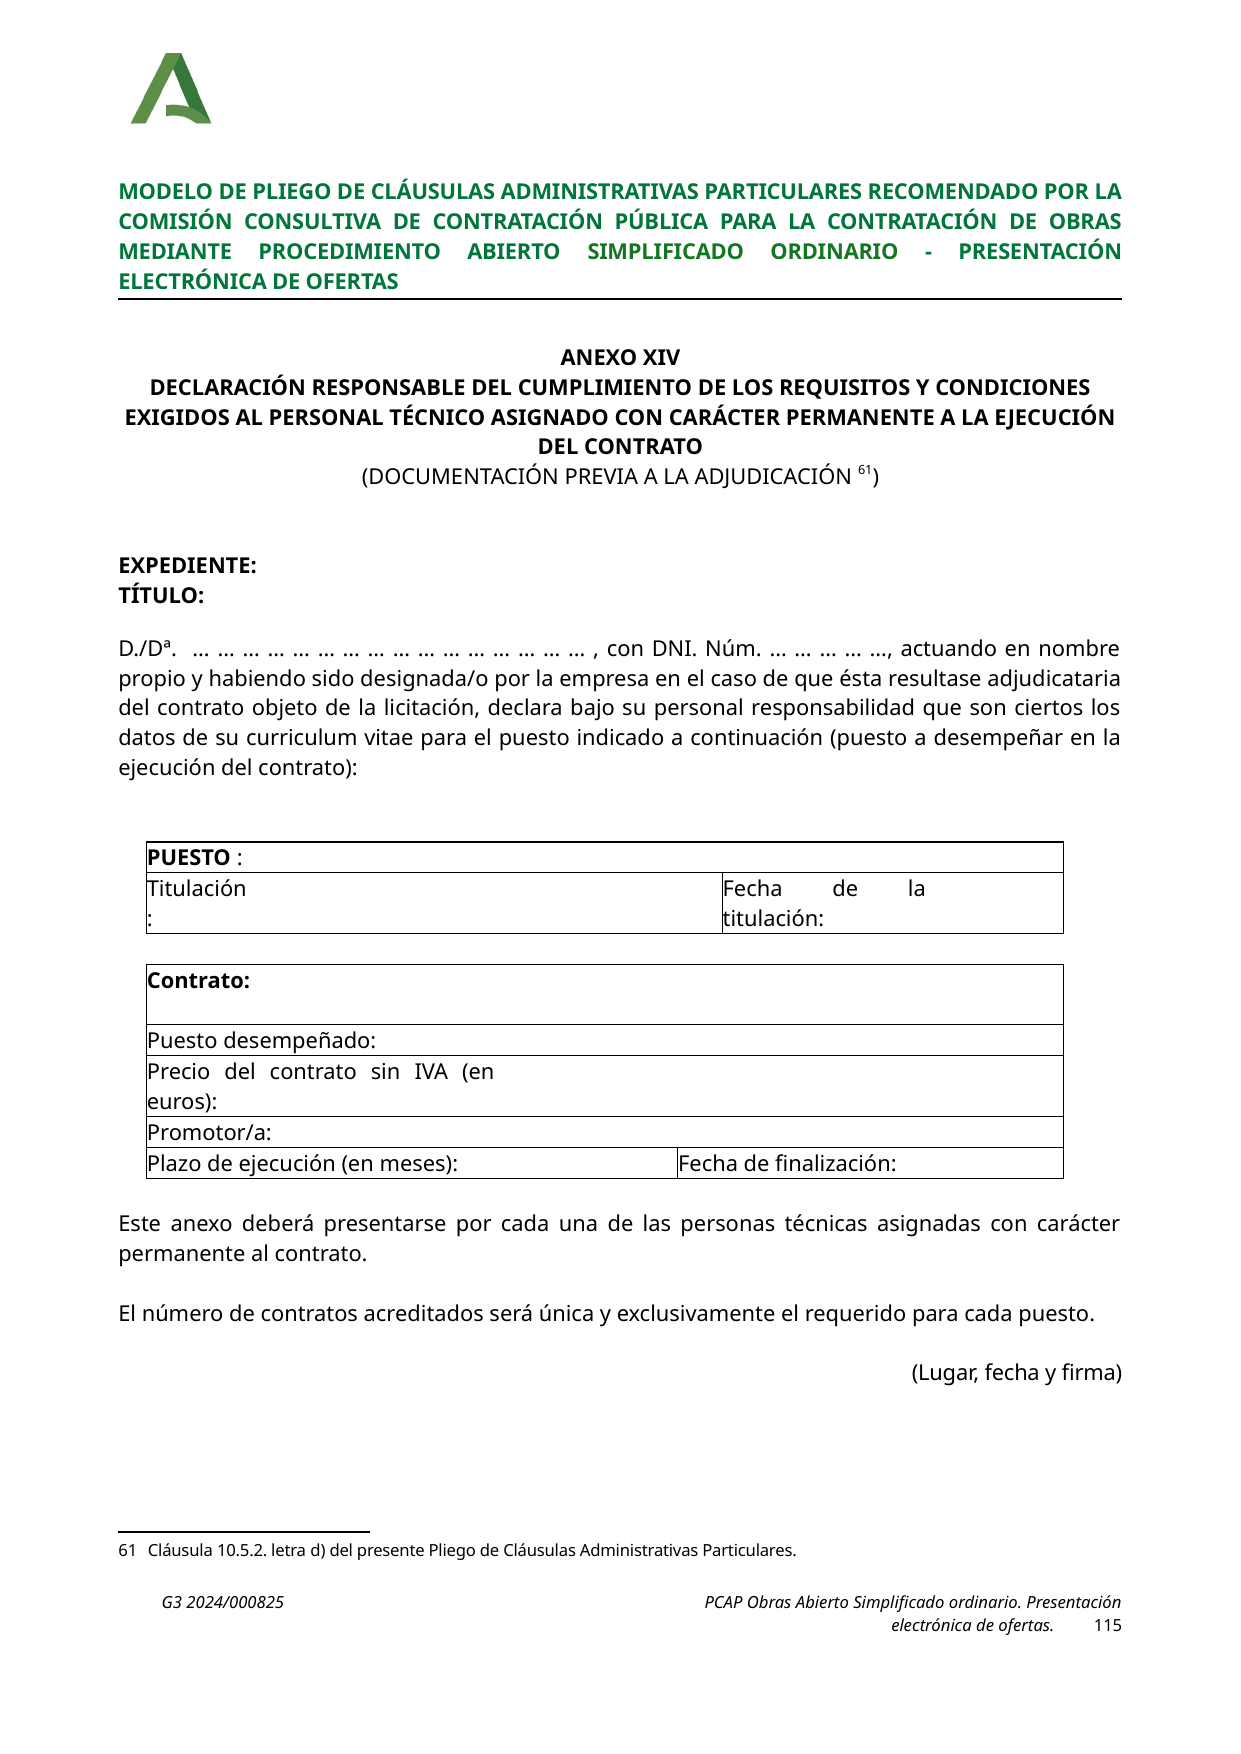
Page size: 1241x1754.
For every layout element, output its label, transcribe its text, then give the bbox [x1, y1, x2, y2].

table_cell Promotor/a: [147, 1117, 495, 1147]
table_cell [926, 873, 1063, 933]
table_cell Fecha de finalización: [678, 1148, 926, 1177]
table_cell [495, 1148, 677, 1177]
table_header PUESTO : [147, 843, 251, 872]
table_cell [147, 934, 1064, 964]
text ANEXO XIV [118, 342, 1122, 372]
text Cláusula 10.5.2. letra d) del presente Pliego de Cláusulas Administrativas Particulares. [118, 1538, 1122, 1561]
table_cell [495, 965, 1063, 1024]
table_cell Fecha de la titulación: [723, 873, 926, 933]
table_cell [495, 1025, 1063, 1055]
text DECLARACIÓN RESPONSABLE DEL CUMPLIMIENTO DE LOS REQUISITOS Y CONDICIONES EXIGIDOS AL PERSONAL TÉCNICO ASIGNADO CON CARÁCTER PERMANENTE A LA EJECUCIÓN DEL CONTRATO [118, 372, 1122, 461]
table_cell Plazo de ejecución (en meses): [147, 1148, 495, 1177]
text (Lugar, fecha y firma) [118, 1357, 1122, 1389]
table_cell [926, 1148, 1063, 1177]
text MODELO DE PLIEGO DE CLÁUSULAS ADMINISTRATIVAS PARTICULARES RECOMENDADO POR LA COMISIÓN CONSULTIVA DE CONTRATACIÓN PÚBLICA PARA LA CONTRATACIÓN DE OBRAS MEDIANTE PROCEDIMIENTO ABIERTO SIMPLIFICADO ORDINARIO - PRESENTACIÓN ELECTRÓNICA DE OFERTAS [118, 176, 1122, 298]
text Este anexo deberá presentarse por cada una de las personas técnicas asignadas con carácter permanente al contrato. [118, 1208, 1122, 1268]
table_cell Titulación : [147, 873, 251, 933]
table_cell [495, 1056, 1063, 1116]
table_cell Contrato: [147, 965, 495, 1024]
text El número de contratos acreditados será única y exclusivamente el requerido para cada puesto. [118, 1298, 1122, 1327]
table_header [251, 843, 1063, 872]
table_cell [495, 1117, 1063, 1147]
text TÍTULO: [118, 580, 1122, 610]
table_cell Puesto desempeñado: [147, 1025, 495, 1055]
table_cell [251, 873, 722, 933]
text EXPEDIENTE: [118, 551, 1122, 580]
picture [127, 48, 216, 128]
text (DOCUMENTACIÓN PREVIA A LA ADJUDICACIÓN ) [118, 461, 1122, 491]
text D./Dª. … … … … … … … … … … … … … … … … , con DNI. Núm. … … … … …, actuando en nombre propio y habiendo sido designada/o por la empresa en el caso de que ésta resultase adjudicataria del contrato objeto de la licitación, declara bajo su personal responsabilidad que son ciertos los datos de su curriculum vitae para el puesto indicado a continuación (puesto a desempeñar en la ejecución del contrato): [118, 633, 1122, 782]
table_cell Precio del contrato sin IVA (en euros): [147, 1056, 495, 1116]
